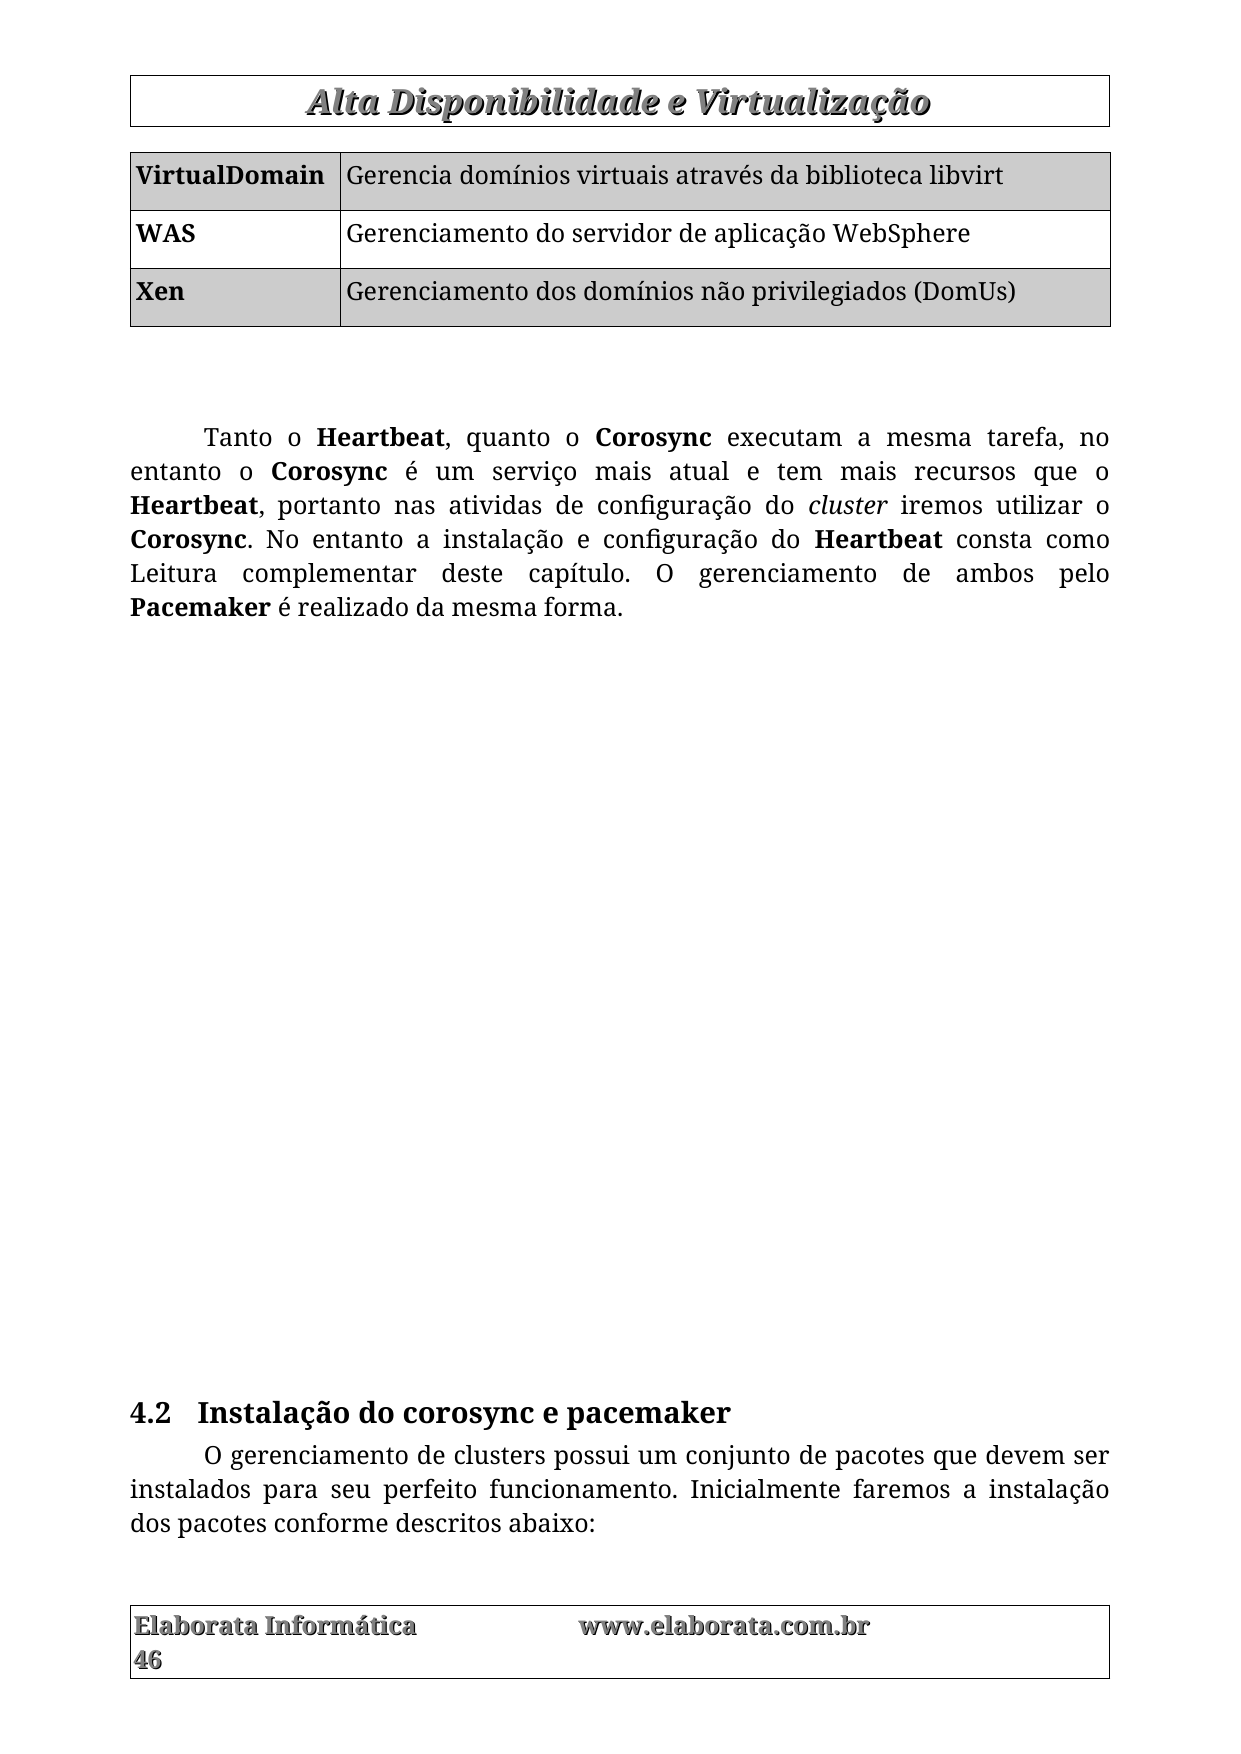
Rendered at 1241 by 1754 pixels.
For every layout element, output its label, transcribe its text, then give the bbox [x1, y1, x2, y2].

table_cell Gerencia domínios virtuais através da biblioteca libvirt [341, 153, 1110, 210]
text O gerenciamento de clusters possui um conjunto de pacotes que devem ser instalados para seu perfeito funcionamento. Inicialmente faremos a instalação dos pacotes conforme descritos abaixo: [130, 1438, 1110, 1540]
subtitle Instalação do corosync e pacemaker [130, 1392, 1110, 1432]
text Tanto o Heartbeat, quanto o Corosync executam a mesma tarefa, no entanto o Corosync é um serviço mais atual e tem mais recursos que o Heartbeat, portanto nas atividas de configuração do cluster iremos utilizar o Corosync. No entanto a instalação e configuração do Heartbeat consta como Leitura complementar deste capítulo. O gerenciamento de ambos pelo Pacemaker é realizado da mesma forma. [130, 419, 1110, 623]
table_cell Gerenciamento dos domínios não privilegiados (DomUs) [341, 269, 1110, 326]
table_cell WAS [131, 211, 340, 268]
table_cell VirtualDomain [131, 153, 340, 210]
table_cell Gerenciamento do servidor de aplicação WebSphere [341, 211, 1110, 268]
table_cell Xen [131, 269, 340, 326]
